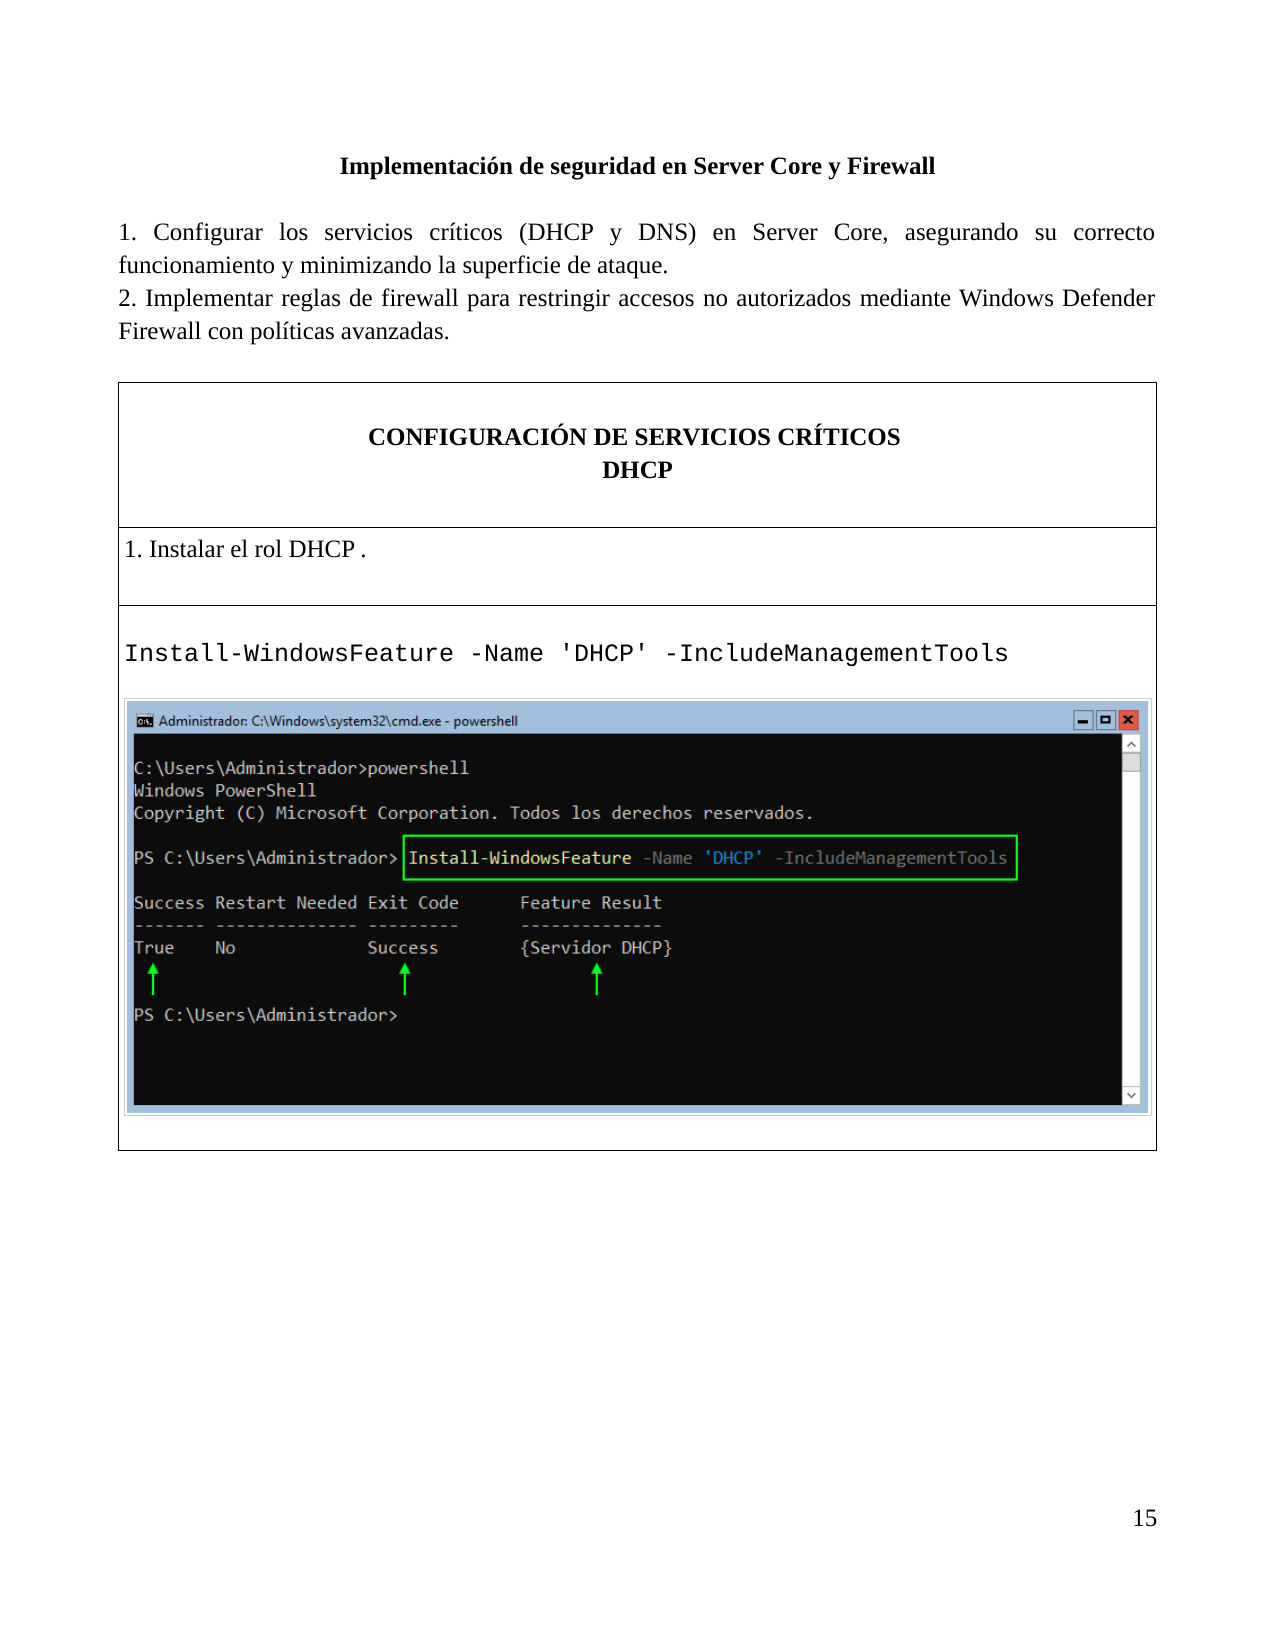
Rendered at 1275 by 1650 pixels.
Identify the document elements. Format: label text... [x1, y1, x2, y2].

text 1. Configurar los servicios críticos (DHCP y DNS) en Server Core, asegurando su correcto funcionamiento y minimizando la superficie de ataque. [118, 217, 1157, 279]
text Implementación de seguridad en Server Core y Firewall [118, 151, 1157, 180]
text 2. Implementar reglas de firewall para restringir accesos no autorizados mediante Windows Defender Firewall con políticas avanzadas. [118, 283, 1157, 345]
table_cell 1. Instalar el rol DHCP . [119, 528, 1156, 605]
table_header CONFIGURACIÓN DE SERVICIOS CRÍTICOS DHCP [119, 383, 1156, 527]
table_cell Install-WindowsFeature -Name 'DHCP' -IncludeManagementTools [119, 606, 1156, 1150]
picture [126, 701, 1149, 1113]
